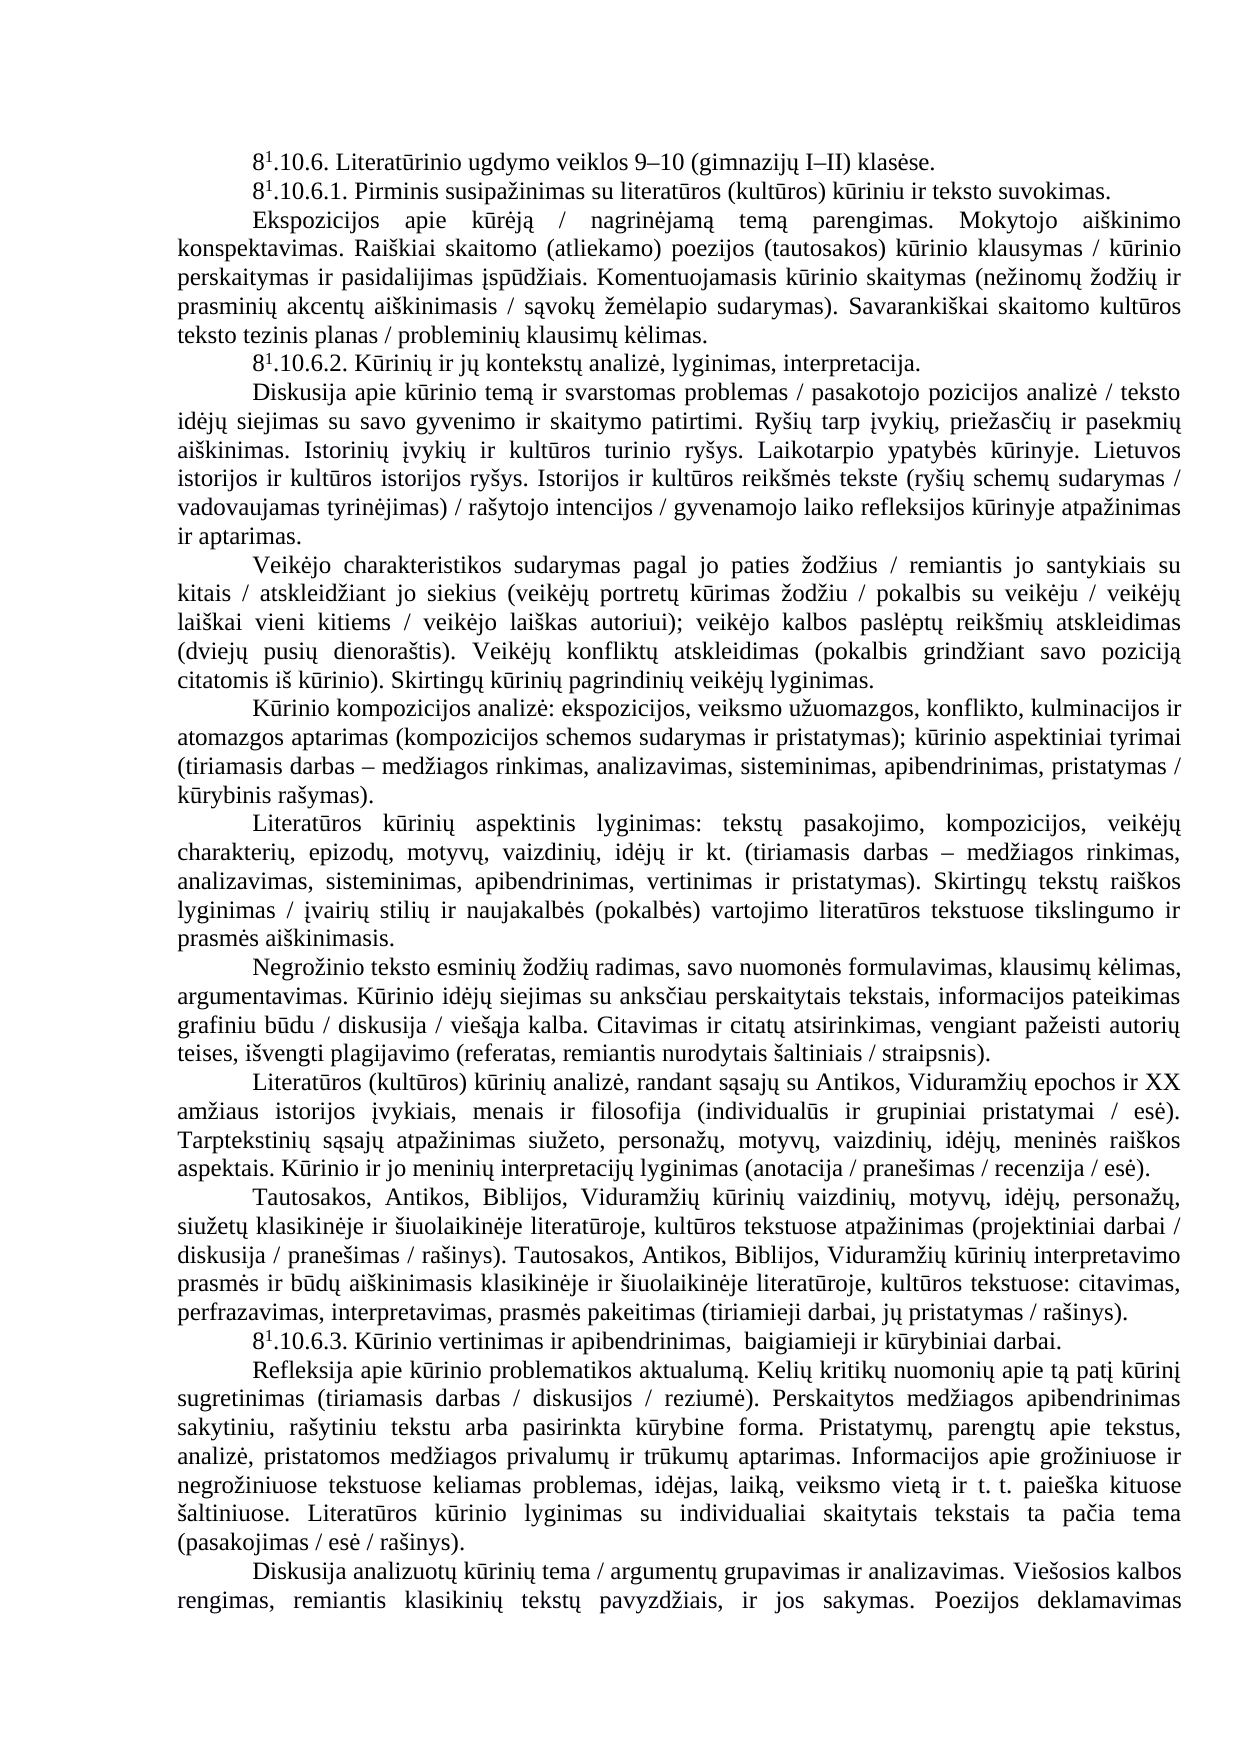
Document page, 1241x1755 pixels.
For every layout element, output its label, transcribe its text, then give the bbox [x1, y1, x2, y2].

text Diskusija apie kūrinio temą ir svarstomas problemas / pasakotojo pozicijos analizė / teksto idėjų siejimas su savo gyvenimo ir skaitymo patirtimi. Ryšių tarp įvykių, priežasčių ir pasekmių aiškinimas. Istorinių įvykių ir kultūros turinio ryšys. Laikotarpio ypatybės kūrinyje. Lietuvos istorijos ir kultūros istorijos ryšys. Istorijos ir kultūros reikšmės tekste (ryšių schemų sudarymas / vadovaujamas tyrinėjimas) / rašytojo intencijos / gyvenamojo laiko refleksijos kūrinyje atpažinimas ir aptarimas. [177, 377, 1182, 550]
text Negrožinio teksto esminių žodžių radimas, savo nuomonės formulavimas, klausimų kėlimas, argumentavimas. Kūrinio idėjų siejimas su anksčiau perskaitytais tekstais, informacijos pateikimas grafiniu būdu / diskusija / viešąja kalba. Citavimas ir citatų atsirinkimas, vengiant pažeisti autorių teises, išvengti plagijavimo (referatas, remiantis nurodytais šaltiniais / straipsnis). [177, 952, 1182, 1067]
text Ekspozicijos apie kūrėją / nagrinėjamą temą parengimas. Mokytojo aiškinimo konspektavimas. Raiškiai skaitomo (atliekamo) poezijos (tautosakos) kūrinio klausymas / kūrinio perskaitymas ir pasidalijimas įspūdžiais. Komentuojamasis kūrinio skaitymas (nežinomų žodžių ir prasminių akcentų aiškinimasis / sąvokų žemėlapio sudarymas). Savarankiškai skaitomo kultūros teksto tezinis planas / probleminių klausimų kėlimas. [177, 205, 1182, 348]
text Refleksija apie kūrinio problematikos aktualumą. Kelių kritikų nuomonių apie tą patį kūrinį sugretinimas (tiriamasis darbas / diskusijos / reziumė). Perskaitytos medžiagos apibendrinimas sakytiniu, rašytiniu tekstu arba pasirinkta kūrybine forma. Pristatymų, parengtų apie tekstus, analizė, pristatomos medžiagos privalumų ir trūkumų aptarimas. Informacijos apie grožiniuose ir negrožiniuose tekstuose keliamas problemas, idėjas, laiką, veiksmo vietą ir t. t. paieška kituose šaltiniuose. Literatūros kūrinio lyginimas su individualiai skaitytais tekstais ta pačia tema (pasakojimas / esė / rašinys). [177, 1355, 1182, 1556]
text Veikėjo charakteristikos sudarymas pagal jo paties žodžius / remiantis jo santykiais su kitais / atskleidžiant jo siekius (veikėjų portretų kūrimas žodžiu / pokalbis su veikėju / veikėjų laiškai vieni kitiems / veikėjo laiškas autoriui); veikėjo kalbos paslėptų reikšmių atskleidimas (dviejų pusių dienoraštis). Veikėjų konfliktų atskleidimas (pokalbis grindžiant savo poziciją citatomis iš kūrinio). Skirtingų kūrinių pagrindinių veikėjų lyginimas. [177, 550, 1182, 693]
text 81.10.6.1. Pirminis susipažinimas su literatūros (kultūros) kūriniu ir teksto suvokimas. [177, 176, 1182, 205]
text Diskusija analizuotų kūrinių tema / argumentų grupavimas ir analizavimas. Viešosios kalbos rengimas, remiantis klasikinių tekstų pavyzdžiais, ir jos sakymas. Poezijos deklamavimas [177, 1556, 1182, 1613]
text 81.10.6. Literatūrinio ugdymo veiklos 9–10 (gimnazijų I–II) klasėse. [177, 147, 1182, 176]
text 81.10.6.2. Kūrinių ir jų kontekstų analizė, lyginimas, interpretacija. [177, 348, 1182, 377]
text Literatūros kūrinių aspektinis lyginimas: tekstų pasakojimo, kompozicijos, veikėjų charakterių, epizodų, motyvų, vaizdinių, idėjų ir kt. (tiriamasis darbas – medžiagos rinkimas, analizavimas, sisteminimas, apibendrinimas, vertinimas ir pristatymas). Skirtingų tekstų raiškos lyginimas / įvairių stilių ir naujakalbės (pokalbės) vartojimo literatūros tekstuose tikslingumo ir prasmės aiškinimasis. [177, 808, 1182, 952]
text 81.10.6.3. Kūrinio vertinimas ir apibendrinimas, baigiamieji ir kūrybiniai darbai. [177, 1326, 1182, 1355]
text Tautosakos, Antikos, Biblijos, Viduramžių kūrinių vaizdinių, motyvų, idėjų, personažų, siužetų klasikinėje ir šiuolaikinėje literatūroje, kultūros tekstuose atpažinimas (projektiniai darbai / diskusija / pranešimas / rašinys). Tautosakos, Antikos, Biblijos, Viduramžių kūrinių interpretavimo prasmės ir būdų aiškinimasis klasikinėje ir šiuolaikinėje literatūroje, kultūros tekstuose: citavimas, perfrazavimas, interpretavimas, prasmės pakeitimas (tiriamieji darbai, jų pristatymas / rašinys). [177, 1182, 1182, 1326]
text Literatūros (kultūros) kūrinių analizė, randant sąsajų su Antikos, Viduramžių epochos ir XX amžiaus istorijos įvykiais, menais ir filosofija (individualūs ir grupiniai pristatymai / esė). Tarptekstinių sąsajų atpažinimas siužeto, personažų, motyvų, vaizdinių, idėjų, meninės raiškos aspektais. Kūrinio ir jo meninių interpretacijų lyginimas (anotacija / pranešimas / recenzija / esė). [177, 1067, 1182, 1182]
text Kūrinio kompozicijos analizė: ekspozicijos, veiksmo užuomazgos, konflikto, kulminacijos ir atomazgos aptarimas (kompozicijos schemos sudarymas ir pristatymas); kūrinio aspektiniai tyrimai (tiriamasis darbas – medžiagos rinkimas, analizavimas, sisteminimas, apibendrinimas, pristatymas / kūrybinis rašymas). [177, 693, 1182, 808]
